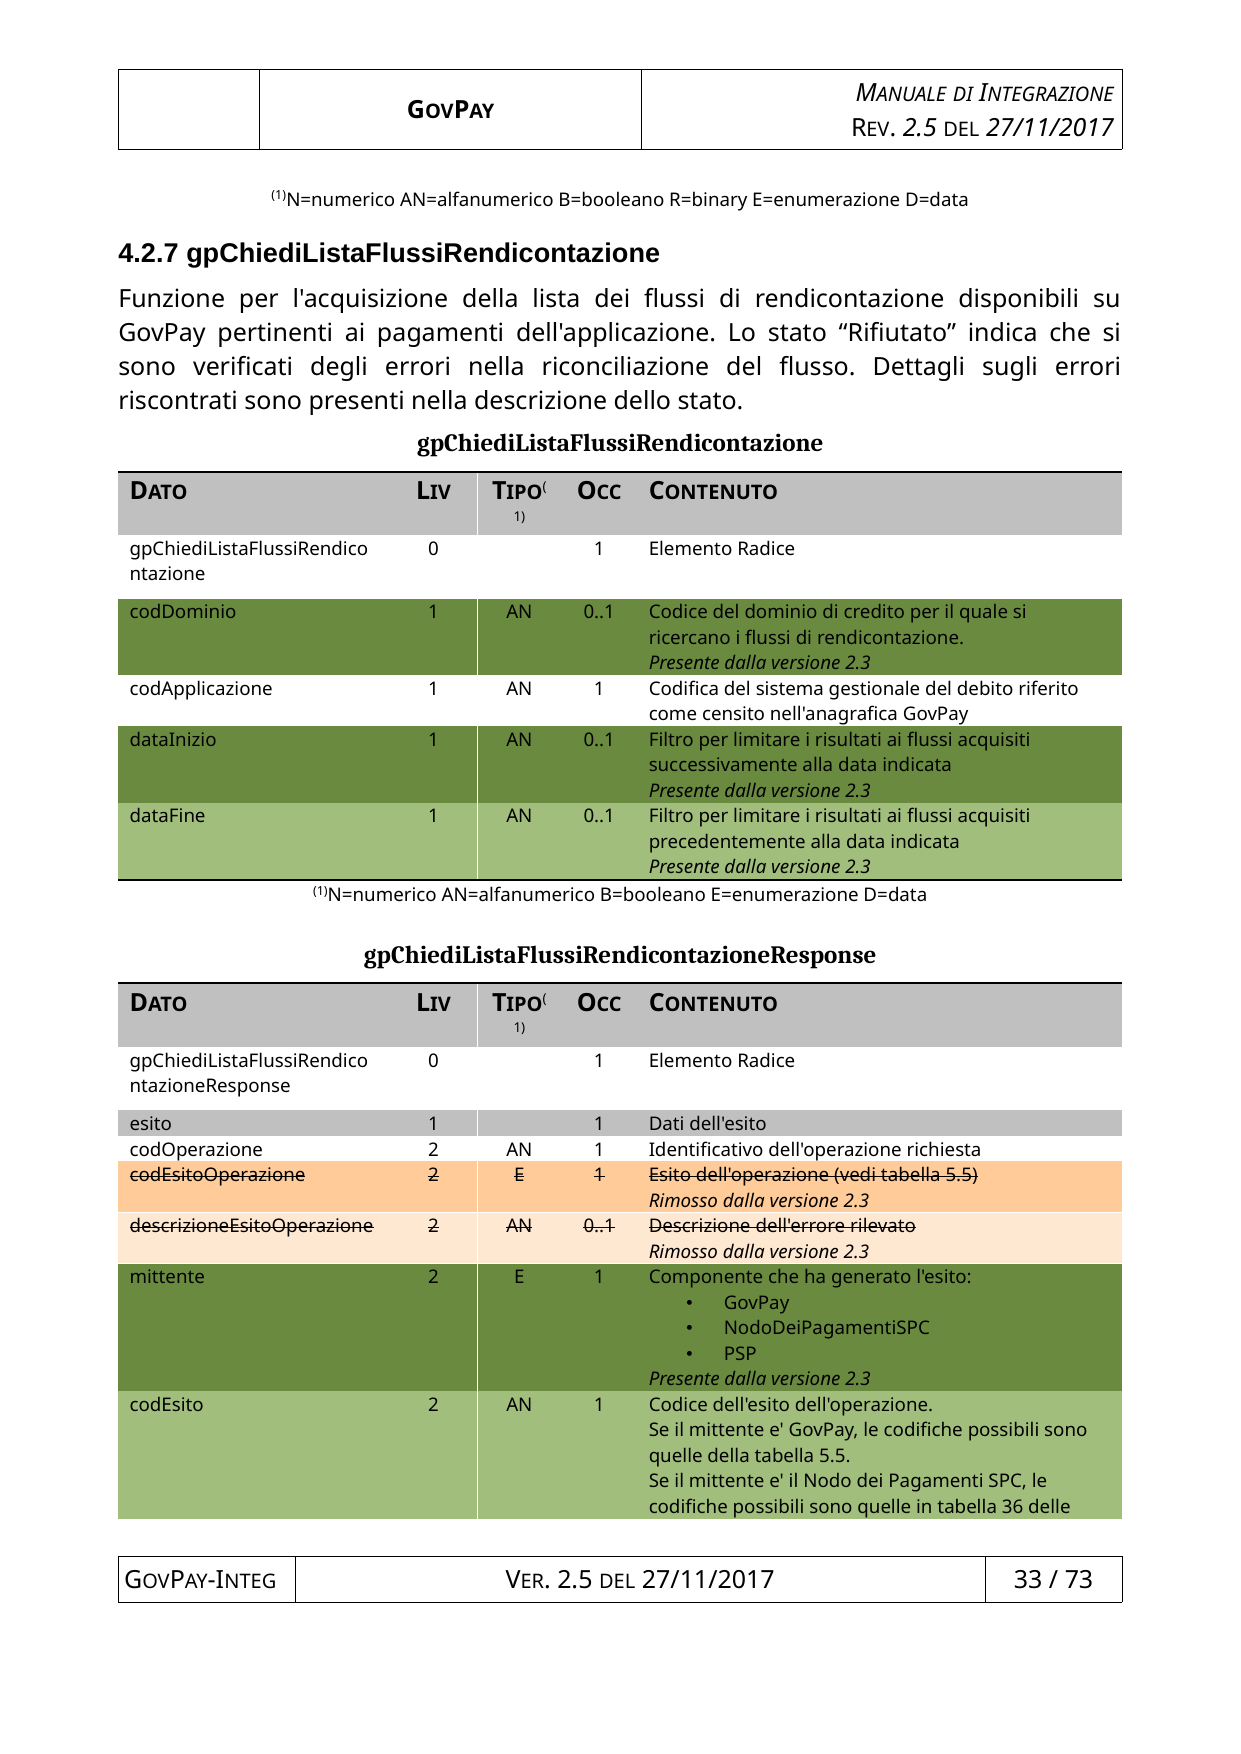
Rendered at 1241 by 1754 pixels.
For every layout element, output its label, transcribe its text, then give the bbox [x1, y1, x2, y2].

table_cell AN [478, 1136, 561, 1161]
table_cell 1 [561, 1047, 637, 1110]
table_cell dataFine [118, 803, 389, 879]
table_cell Dato [118, 473, 389, 535]
table_cell 1 [561, 1161, 637, 1212]
table_cell 1 [561, 1264, 637, 1391]
table_cell 1 [389, 599, 477, 675]
table_cell AN [478, 1213, 561, 1263]
table_cell 1 [389, 1110, 477, 1136]
subtitle gpChiediListaFlussiRendicontazione [118, 237, 1122, 268]
table_cell gpChiediListaFlussiRendicontazione [118, 535, 389, 599]
table_cell esito [118, 1110, 389, 1136]
table_cell Liv [389, 473, 477, 535]
table_cell 2 [389, 1213, 477, 1263]
table_cell [478, 1110, 561, 1136]
table_cell gpChiediListaFlussiRendicontazioneResponse [118, 1047, 389, 1110]
table_cell codApplicazione [118, 675, 389, 726]
table_cell 2 [389, 1391, 477, 1519]
table_header gpChiediListaFlussiRendicontazioneResponse [118, 941, 1122, 982]
text (1)N=numerico AN=alfanumerico B=booleano E=enumerazione D=data [118, 881, 1122, 907]
table_cell Tipo(1) [478, 984, 561, 1047]
table_cell AN [478, 726, 561, 803]
table_cell 2 [389, 1136, 477, 1161]
table_cell E [478, 1161, 561, 1212]
table_cell AN [478, 1391, 561, 1519]
table_cell dataInizio [118, 726, 389, 803]
table_cell Contenuto [637, 473, 1122, 535]
table_cell mittente [118, 1264, 389, 1391]
table_cell 1 [561, 1136, 637, 1161]
table_cell 2 [389, 1161, 477, 1212]
table_cell [478, 1047, 561, 1110]
table_cell 1 [561, 1391, 637, 1519]
table_cell Elemento Radice [637, 1047, 1122, 1110]
table_cell AN [478, 675, 561, 726]
table_cell Dati dell'esito [637, 1110, 1122, 1136]
table_cell Esito dell'operazione (vedi tabella 5.5) Rimosso dalla versione 2.3 [637, 1161, 1122, 1212]
table_cell 0 [389, 535, 477, 599]
table_cell codEsito [118, 1391, 389, 1519]
table_cell Occ [561, 984, 637, 1047]
table_cell Codifica del sistema gestionale del debito riferito come censito nell'anagrafica GovPay [637, 675, 1122, 726]
table_cell 0..1 [561, 599, 637, 675]
table_cell 0..1 [561, 726, 637, 803]
table_cell codDominio [118, 599, 389, 675]
table_cell Codice del dominio di credito per il quale si ricercano i flussi di rendicontazione. Presente dalla versione 2.3 [637, 599, 1122, 675]
text Funzione per l'acquisizione della lista dei flussi di rendicontazione disponibili su GovPay pertinenti ai pagamenti dell'applicazione. Lo stato “Rifiutato” indica che si sono verificati degli errori nella riconciliazione del flusso. Dettagli sugli errori riscontrati sono presenti nella descrizione dello stato. [118, 281, 1122, 417]
table_cell descrizioneEsitoOperazione [118, 1213, 389, 1263]
table_cell codEsitoOperazione [118, 1161, 389, 1212]
table_header gpChiediListaFlussiRendicontazione [118, 429, 1122, 471]
table_cell 0..1 [561, 1213, 637, 1263]
table_cell 0 [389, 1047, 477, 1110]
table_cell 1 [561, 1110, 637, 1136]
table_cell 1 [389, 726, 477, 803]
table_cell 0..1 [561, 803, 637, 879]
table_cell 1 [561, 675, 637, 726]
table_cell Liv [389, 984, 477, 1047]
table_cell Filtro per limitare i risultati ai flussi acquisiti precedentemente alla data indicata Presente dalla versione 2.3 [637, 803, 1122, 879]
table_cell Codice dell'esito dell'operazione. Se il mittente e' GovPay, le codifiche possibili sono quelle della tabella 5.5. Se il mittente e' il Nodo dei Pagamenti SPC, le codifiche possibili sono quelle in tabella 36 delle [637, 1391, 1122, 1519]
table_cell Filtro per limitare i risultati ai flussi acquisiti successivamente alla data indicata Presente dalla versione 2.3 [637, 726, 1122, 803]
table_cell Identificativo dell'operazione richiesta [637, 1136, 1122, 1161]
table_cell Componente che ha generato l'esito: GovPay NodoDeiPagamentiSPC PSP Presente dalla versione 2.3 [637, 1264, 1122, 1391]
table_cell Dato [118, 984, 389, 1047]
table_cell Occ [561, 473, 637, 535]
table_cell Contenuto [637, 984, 1122, 1047]
table_cell E [478, 1264, 561, 1391]
table_cell 1 [561, 535, 637, 599]
table_cell codOperazione [118, 1136, 389, 1161]
table_cell Elemento Radice [637, 535, 1122, 599]
table_cell 1 [389, 675, 477, 726]
table_cell 1 [389, 803, 477, 879]
table_cell Tipo(1) [478, 473, 561, 535]
table_cell Descrizione dell'errore rilevato Rimosso dalla versione 2.3 [637, 1213, 1122, 1263]
table_cell [478, 535, 561, 599]
table_cell 2 [389, 1264, 477, 1391]
table_cell AN [478, 599, 561, 675]
text (1)N=numerico AN=alfanumerico B=booleano R=binary E=enumerazione D=data [118, 186, 1122, 212]
table_cell AN [478, 803, 561, 879]
